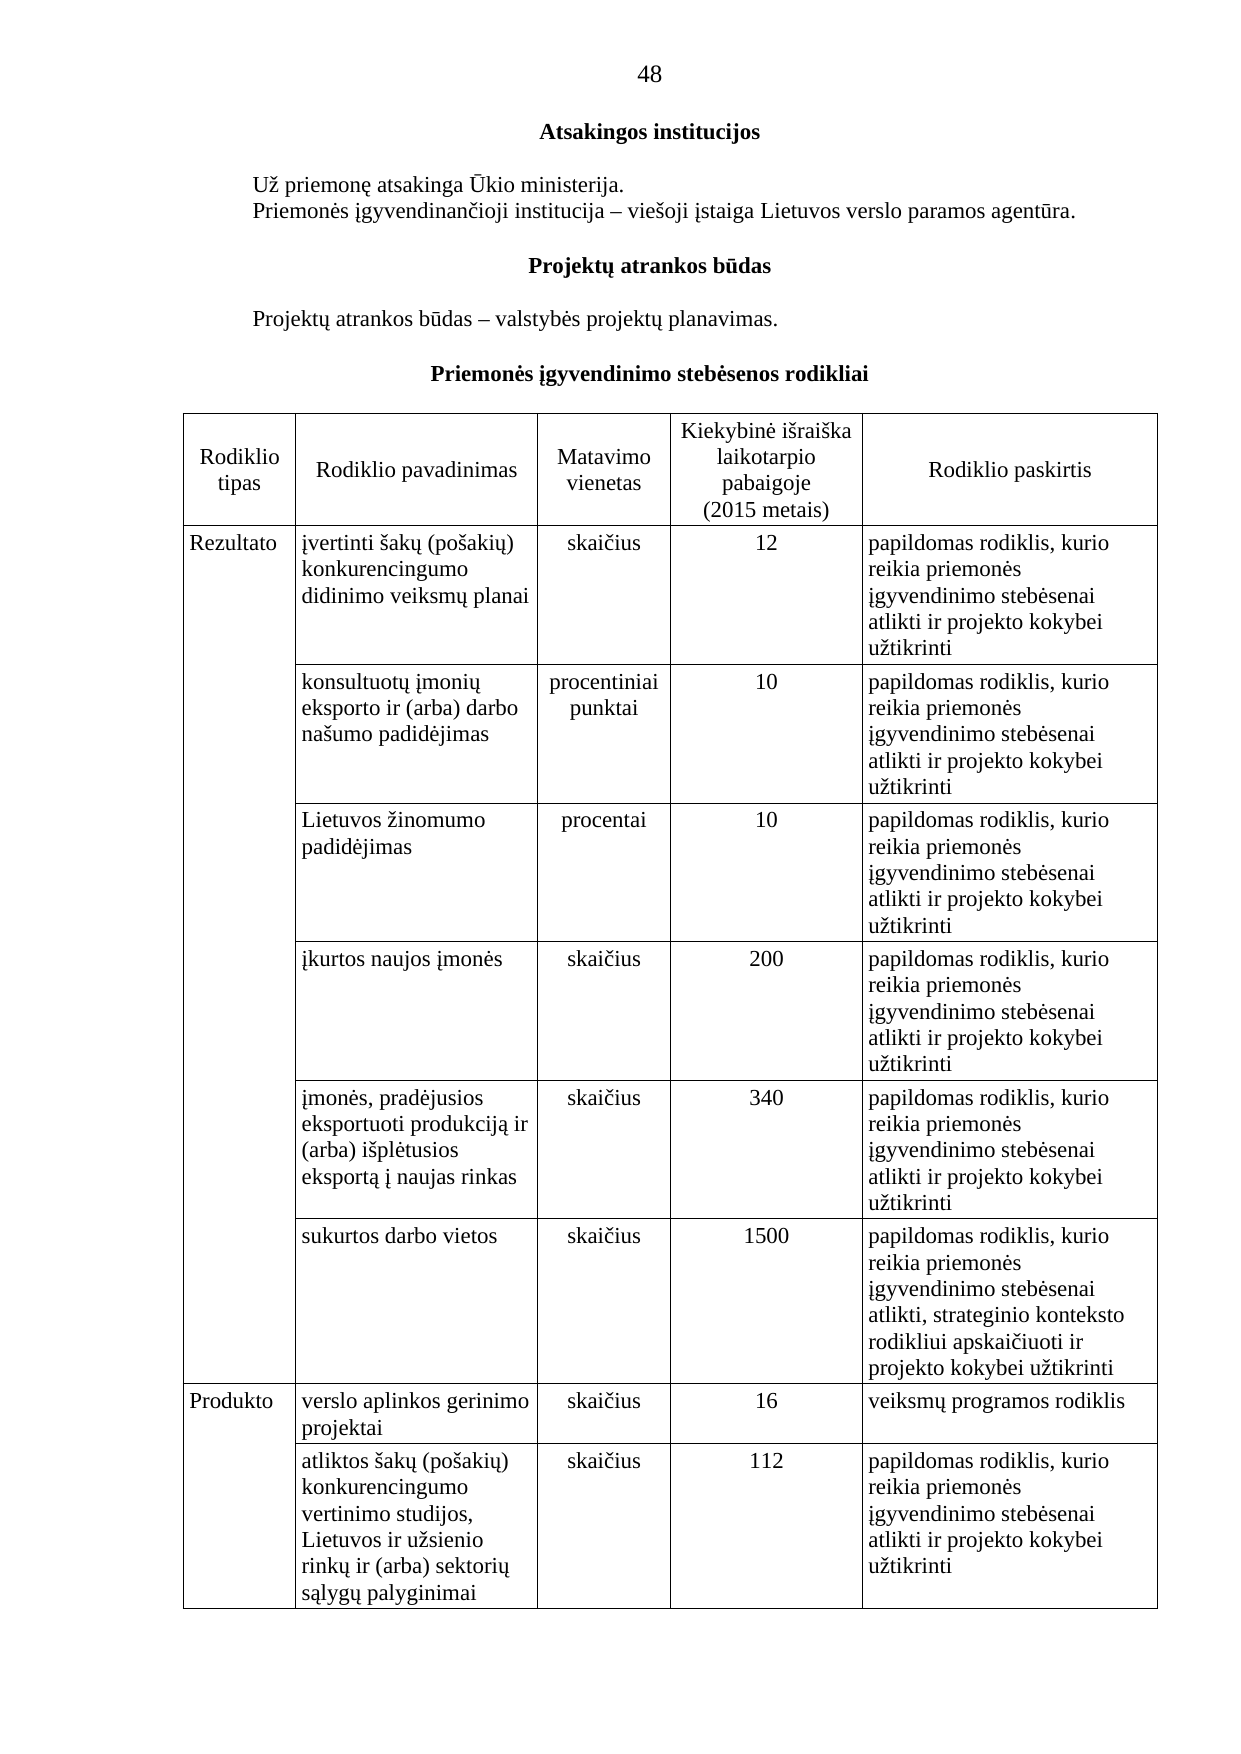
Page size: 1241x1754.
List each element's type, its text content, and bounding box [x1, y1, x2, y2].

table_cell sukurtos darbo vietos [296, 1219, 537, 1383]
table_header Matavimo vienetas [538, 414, 670, 525]
text Projektų atrankos būdas [177, 252, 1122, 279]
table_cell 16 [671, 1384, 862, 1443]
table_cell įmonės, pradėjusios eksportuoti produkciją ir (arba) išplėtusios eksportą į naujas rinkas [296, 1081, 537, 1218]
table_header Rodiklio pavadinimas [296, 414, 537, 525]
table_cell Produkto [184, 1384, 295, 1608]
table_cell skaičius [538, 942, 670, 1080]
table_cell 10 [671, 804, 862, 941]
table_cell skaičius [538, 1384, 670, 1443]
text Projektų atrankos būdas – valstybės projektų planavimas. [177, 305, 1122, 331]
text Priemonės įgyvendinančioji institucija – viešoji įstaiga Lietuvos verslo paramos agentūra. [177, 197, 1122, 223]
table_header Rodiklio tipas [184, 414, 295, 525]
table_cell papildomas rodiklis, kurio reikia priemonės įgyvendinimo stebėsenai atlikti ir projekto kokybei užtikrinti [863, 526, 1157, 664]
table_cell skaičius [538, 1081, 670, 1218]
table_cell veiksmų programos rodiklis [863, 1384, 1157, 1443]
text Už priemonę atsakinga Ūkio ministerija. [177, 171, 1122, 197]
table_header Kiekybinė išraiška laikotarpio pabaigoje (2015 metais) [671, 414, 862, 525]
table_cell skaičius [538, 526, 670, 664]
table_cell 200 [671, 942, 862, 1080]
table_cell įkurtos naujos įmonės [296, 942, 537, 1080]
text Atsakingos institucijos [177, 118, 1122, 144]
table_cell papildomas rodiklis, kurio reikia priemonės įgyvendinimo stebėsenai atlikti ir projekto kokybei užtikrinti [863, 1444, 1157, 1608]
table_cell 112 [671, 1444, 862, 1608]
table_cell 12 [671, 526, 862, 664]
table_cell procentai [538, 804, 670, 941]
table_cell Rezultato [184, 526, 295, 1383]
table_header Rodiklio paskirtis [863, 414, 1157, 525]
table_cell Lietuvos žinomumo padidėjimas [296, 804, 537, 941]
table_cell konsultuotų įmonių eksporto ir (arba) darbo našumo padidėjimas [296, 665, 537, 802]
table_cell įvertinti šakų (pošakių) konkurencingumo didinimo veiksmų planai [296, 526, 537, 664]
table_cell skaičius [538, 1444, 670, 1608]
table_cell procentiniai punktai [538, 665, 670, 802]
text Priemonės įgyvendinimo stebėsenos rodikliai [177, 360, 1122, 386]
table_cell skaičius [538, 1219, 670, 1383]
table_cell papildomas rodiklis, kurio reikia priemonės įgyvendinimo stebėsenai atlikti ir projekto kokybei užtikrinti [863, 665, 1157, 802]
table_cell 10 [671, 665, 862, 802]
table_cell papildomas rodiklis, kurio reikia priemonės įgyvendinimo stebėsenai atlikti ir projekto kokybei užtikrinti [863, 1081, 1157, 1218]
table_cell papildomas rodiklis, kurio reikia priemonės įgyvendinimo stebėsenai atlikti, strateginio konteksto rodikliui apskaičiuoti ir projekto kokybei užtikrinti [863, 1219, 1157, 1383]
table_cell papildomas rodiklis, kurio reikia priemonės įgyvendinimo stebėsenai atlikti ir projekto kokybei užtikrinti [863, 804, 1157, 941]
table_cell atliktos šakų (pošakių) konkurencingumo vertinimo studijos, Lietuvos ir užsienio rinkų ir (arba) sektorių sąlygų palyginimai [296, 1444, 537, 1608]
table_cell 340 [671, 1081, 862, 1218]
table_cell verslo aplinkos gerinimo projektai [296, 1384, 537, 1443]
table_cell 1500 [671, 1219, 862, 1383]
table_cell papildomas rodiklis, kurio reikia priemonės įgyvendinimo stebėsenai atlikti ir projekto kokybei užtikrinti [863, 942, 1157, 1080]
